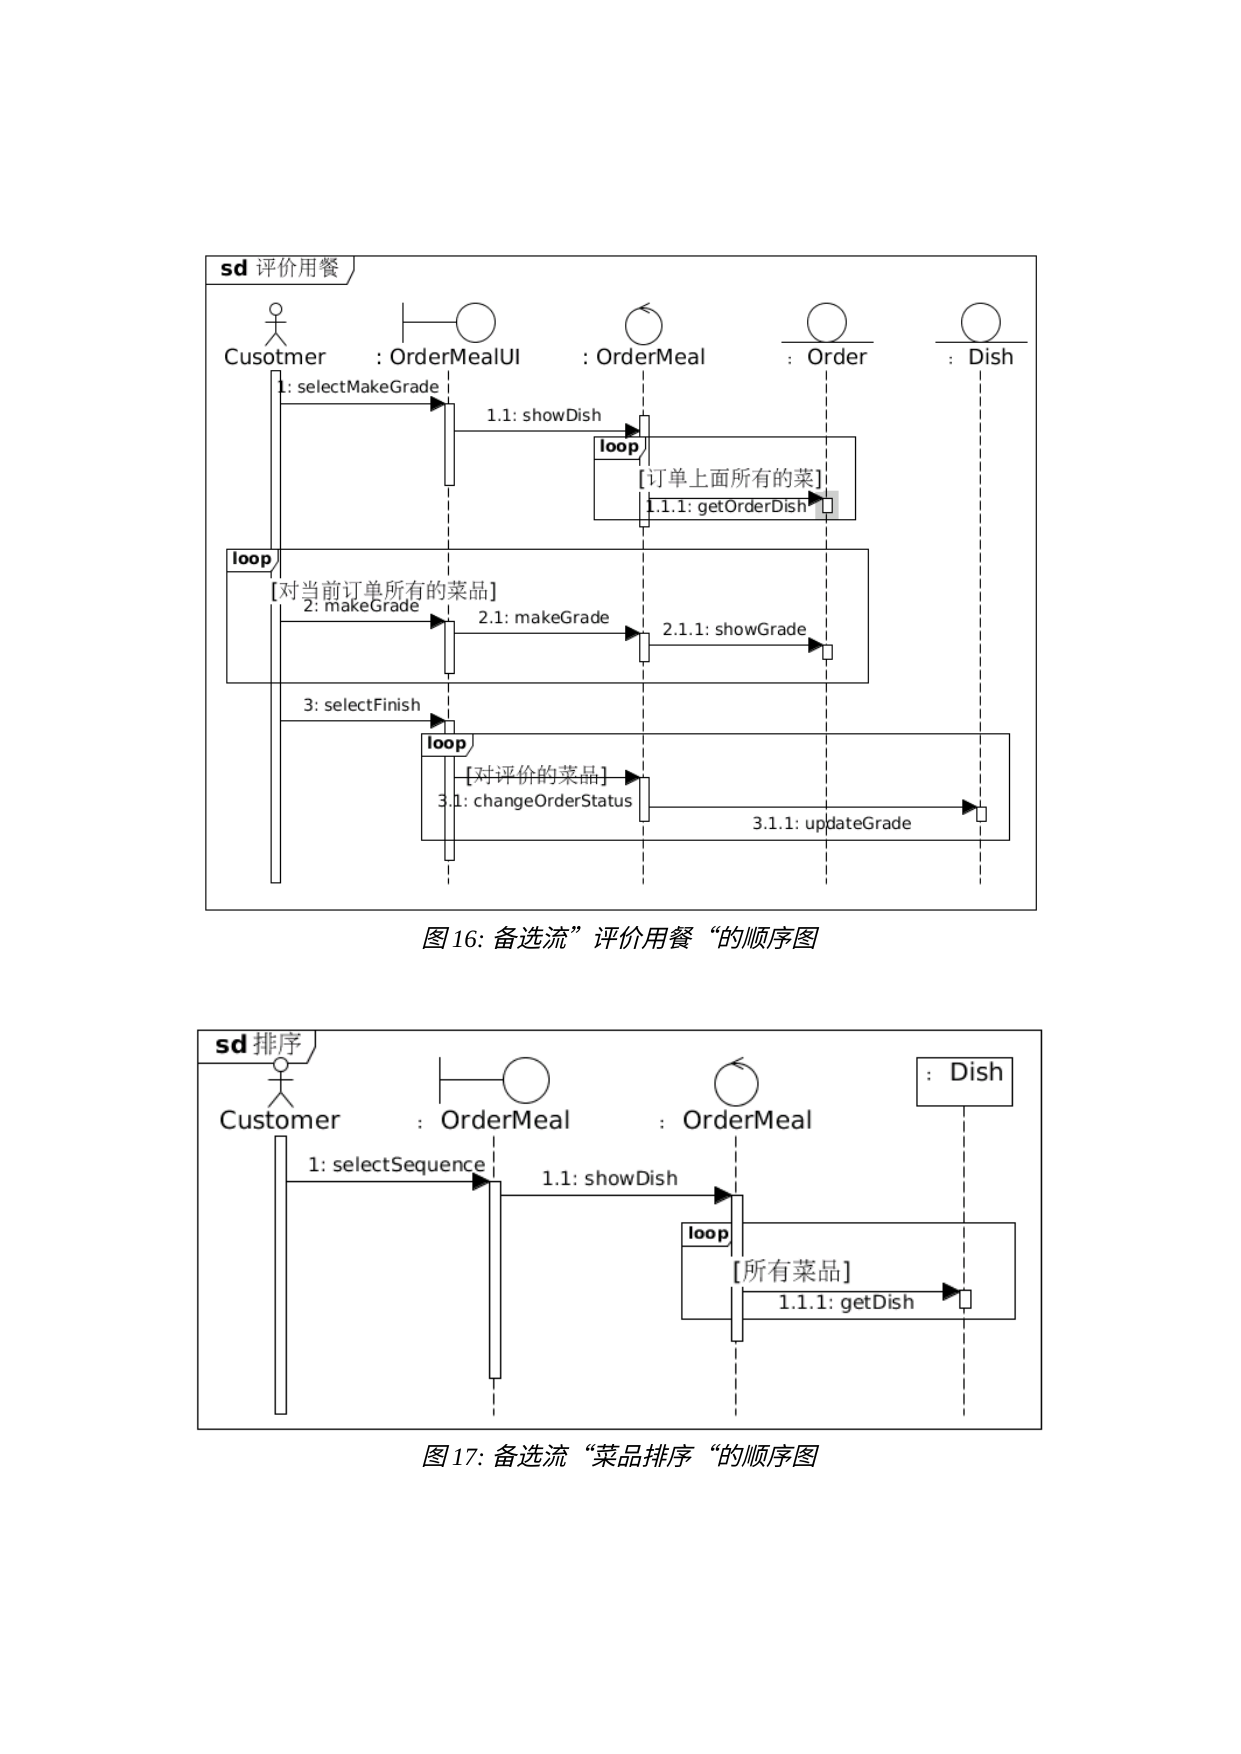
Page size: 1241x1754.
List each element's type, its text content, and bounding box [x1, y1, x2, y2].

picture [190, 246, 1051, 919]
text 图 17: 备选流“菜品排序“的顺序图 [174, 1437, 1066, 1473]
picture [189, 1027, 1052, 1437]
text 图 16: 备选流”评价用餐“的顺序图 [187, 919, 1053, 955]
